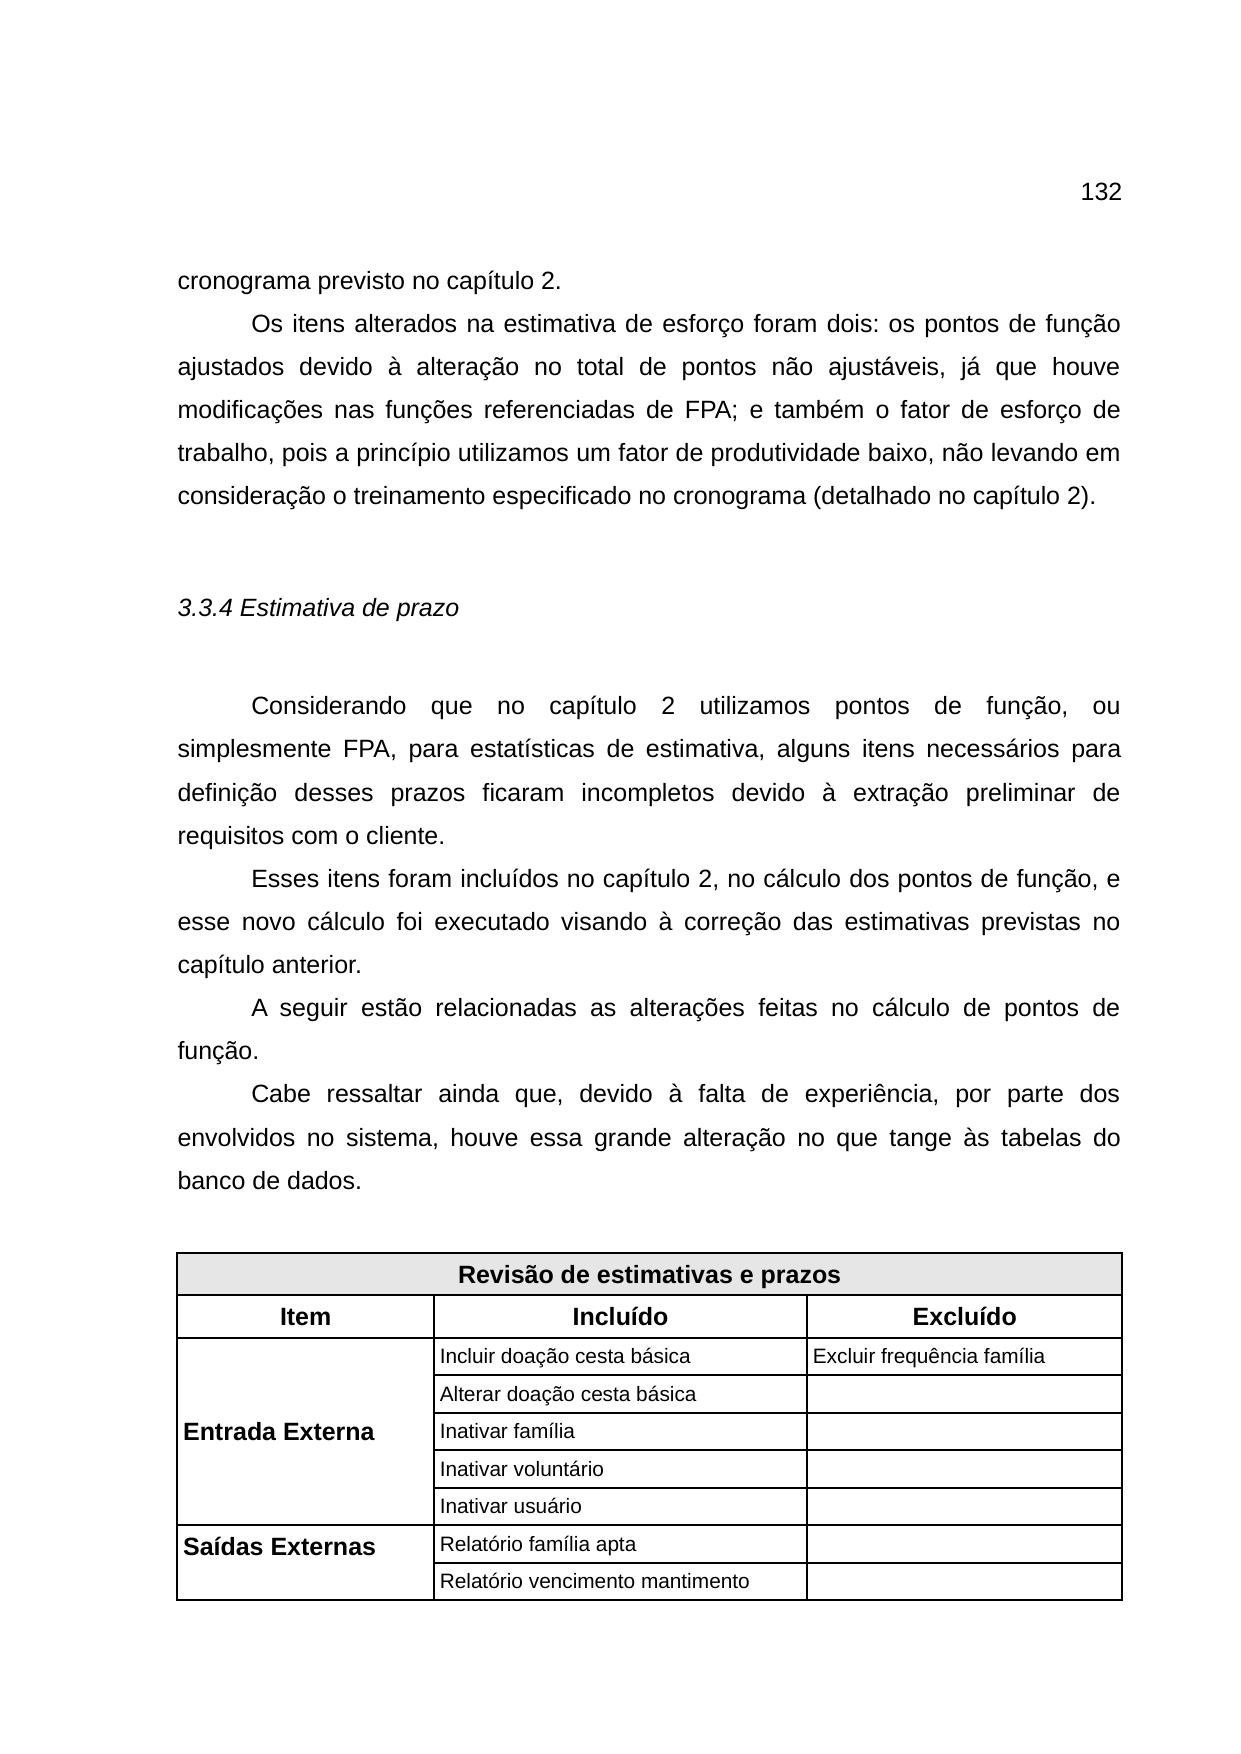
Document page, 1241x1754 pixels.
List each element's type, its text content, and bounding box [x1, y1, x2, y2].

table_cell Relatório vencimento mantimento [435, 1564, 806, 1599]
table_cell Inativar usuário [435, 1489, 806, 1524]
table_cell [808, 1526, 1121, 1562]
text Os itens alterados na estimativa de esforço foram dois: os pontos de função ajustados devido à alteração no total de pontos não ajustáveis, já que houve modificações nas funções referenciadas de FPA; e também o fator de esforço de trabalho, pois a princípio utilizamos um fator de produtividade baixo, não levando em consideração o treinamento especificado no cronograma (detalhado no capítulo 2). [177, 309, 1122, 510]
table_cell [808, 1376, 1121, 1412]
table_cell Excluir frequência família [808, 1339, 1121, 1374]
subtitle 3.3.4 Estimativa de prazo [177, 593, 1122, 621]
table_cell Inativar voluntário [435, 1451, 806, 1487]
table_cell Item [178, 1296, 433, 1337]
table_cell Inativar família [435, 1414, 806, 1449]
table_cell [808, 1489, 1121, 1524]
table_cell [808, 1414, 1121, 1449]
table_cell Incluir doação cesta básica [435, 1339, 806, 1374]
table_cell [808, 1564, 1121, 1599]
text Esses itens foram incluídos no capítulo 2, no cálculo dos pontos de função, e esse novo cálculo foi executado visando à correção das estimativas previstas no capítulo anterior. [177, 864, 1122, 979]
table_cell Excluído [808, 1296, 1121, 1337]
text Cabe ressaltar ainda que, devido à falta de experiência, por parte dos envolvidos no sistema, houve essa grande alteração no que tange às tabelas do banco de dados. [177, 1079, 1122, 1194]
table_cell [808, 1451, 1121, 1487]
table_cell Saídas Externas [178, 1526, 433, 1599]
text A seguir estão relacionadas as alterações feitas no cálculo de pontos de função. [177, 993, 1122, 1065]
table_cell Alterar doação cesta básica [435, 1376, 806, 1412]
text Considerando que no capítulo 2 utilizamos pontos de função, ou simplesmente FPA, para estatísticas de estimativa, alguns itens necessários para definição desses prazos ficaram incompletos devido à extração preliminar de requisitos com o cliente. [177, 691, 1122, 849]
table_cell Entrada Externa [178, 1339, 433, 1524]
table_cell Incluído [435, 1296, 806, 1337]
table_header Revisão de estimativas e prazos [178, 1254, 1121, 1294]
text cronograma previsto no capítulo 2. [177, 266, 1122, 294]
table_cell Relatório família apta [435, 1526, 806, 1562]
